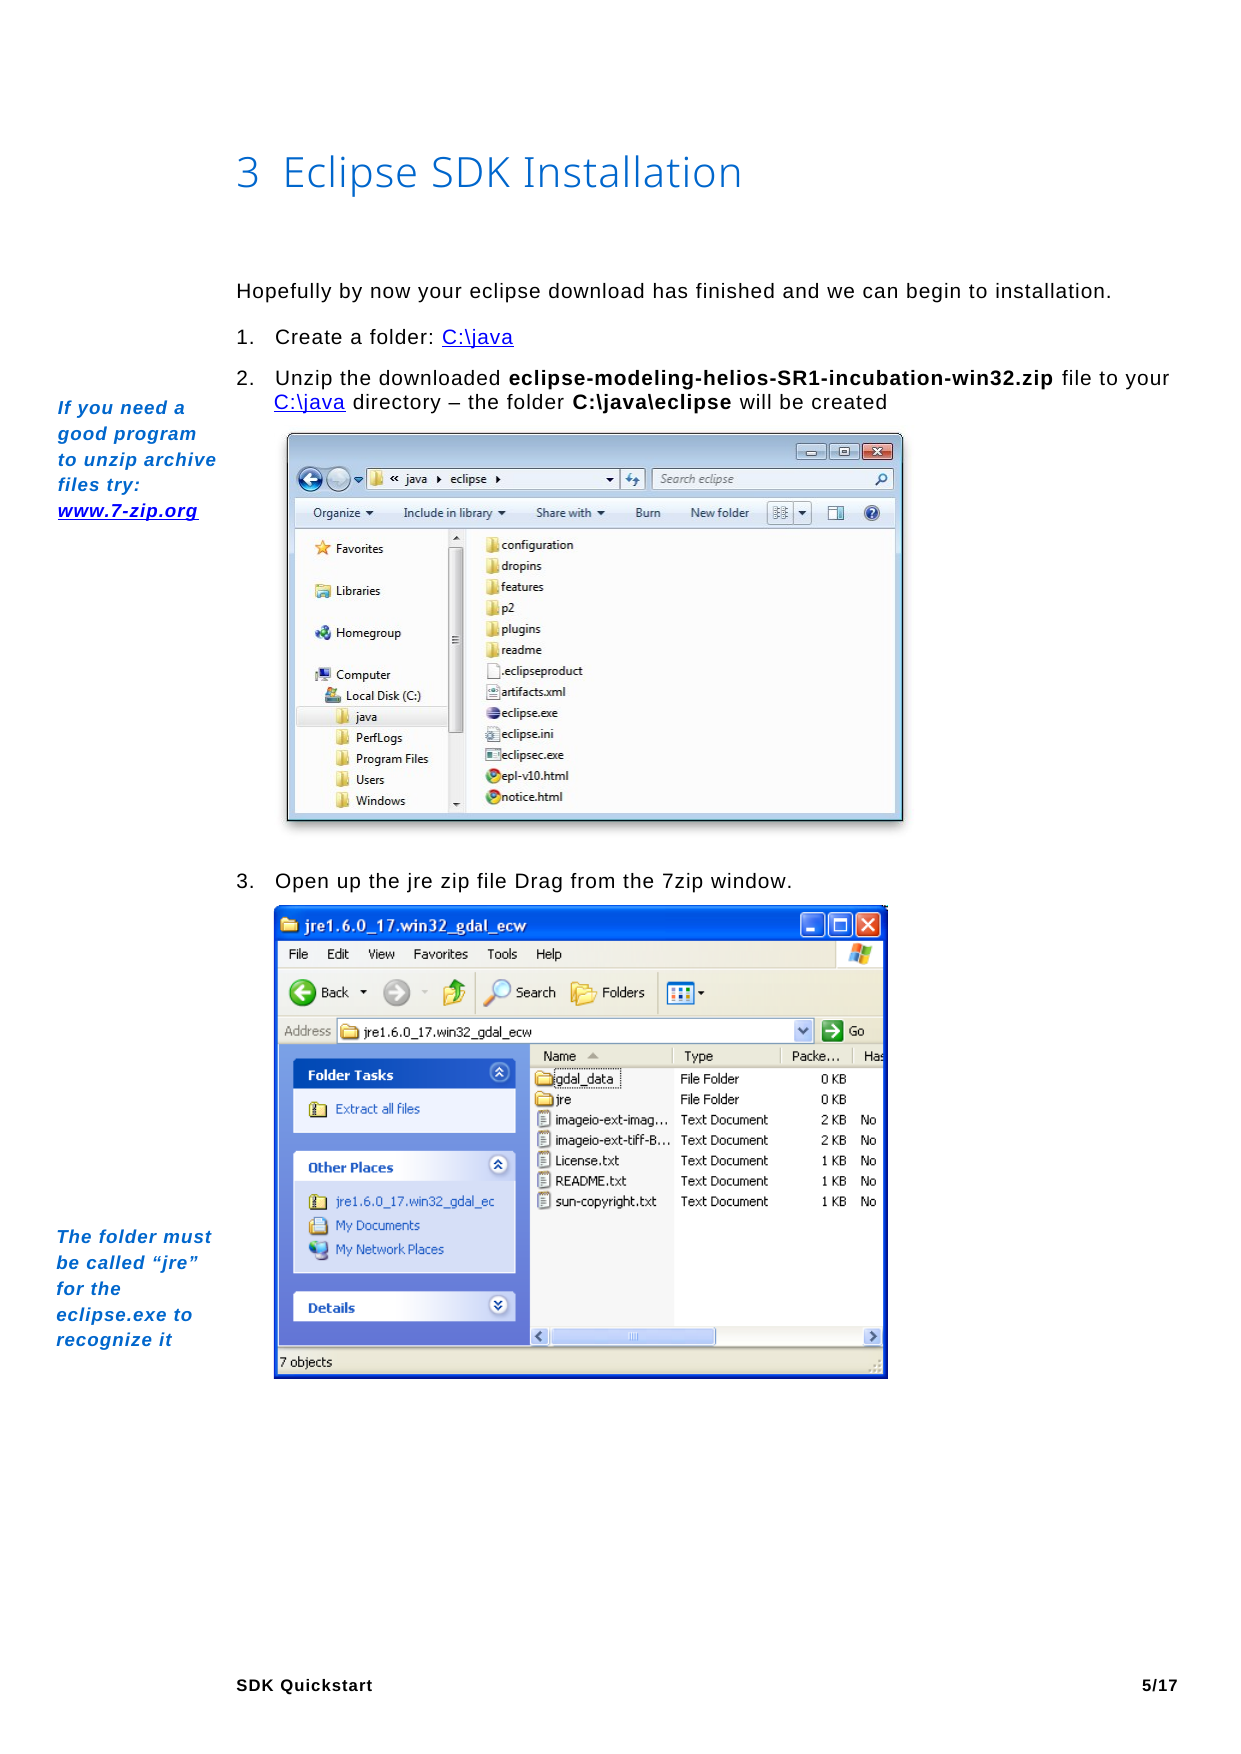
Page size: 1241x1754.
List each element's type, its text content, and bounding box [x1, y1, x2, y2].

picture [273, 425, 917, 841]
list Create a folder: C:\java [236, 325, 1181, 349]
subtitle Eclipse SDK Installation [236, 143, 1181, 200]
list Open up the jre zip file Drag from the 7zip window. [236, 869, 1181, 1391]
list If you need a good program to unzip archive files try: www.7-zip.org [58, 397, 220, 522]
list The folder must be called “jre” for the eclipse.exe to recognize it [56, 1226, 218, 1351]
list Unzip the downloaded eclipse-modeling-helios-SR1-incubation-win32.zip file to your C:\java directory – the folder C:\java\eclipse will be created [236, 366, 1181, 853]
text Hopefully by now your eclipse download has finished and we can begin to installation. [236, 279, 1181, 303]
picture [273, 905, 888, 1379]
